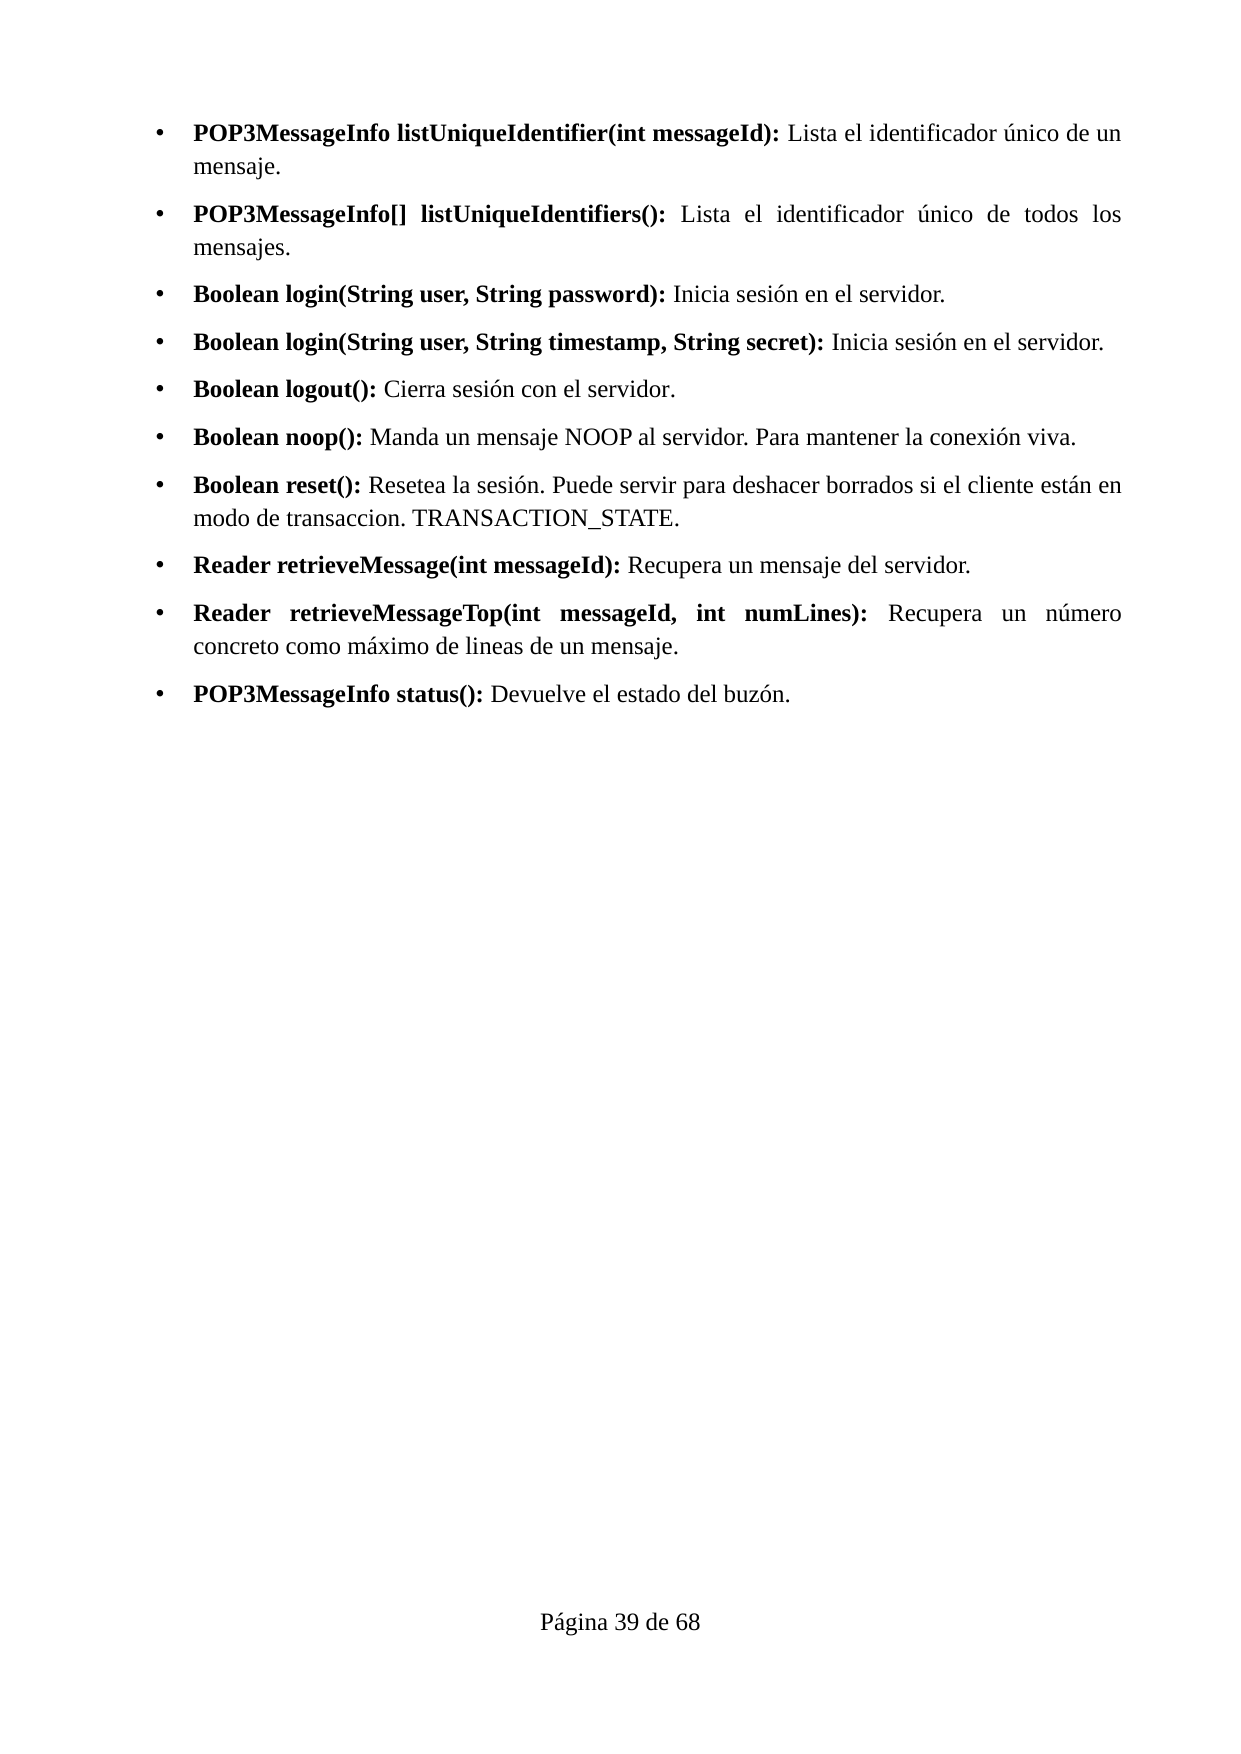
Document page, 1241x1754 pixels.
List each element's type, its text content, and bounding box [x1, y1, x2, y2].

list Boolean login(String user, String password): Inicia sesión en el servidor. [156, 279, 1122, 308]
list Reader retrieveMessageTop(int messageId, int numLines): Recupera un número concreto como máximo de lineas de un mensaje. [156, 598, 1122, 660]
list Boolean noop(): Manda un mensaje NOOP al servidor. Para mantener la conexión viva. [156, 422, 1122, 451]
list Boolean logout(): Cierra sesión con el servidor. [156, 374, 1122, 403]
list POP3MessageInfo[] listUniqueIdentifiers(): Lista el identificador único de todos los mensajes. [156, 199, 1122, 261]
list Reader retrieveMessage(int messageId): Recupera un mensaje del servidor. [156, 550, 1122, 579]
list Boolean login(String user, String timestamp, String secret): Inicia sesión en el servidor. [156, 327, 1122, 356]
list Boolean reset(): Resetea la sesión. Puede servir para deshacer borrados si el cliente están en modo de transaccion. TRANSACTION_STATE. [156, 470, 1122, 532]
list POP3MessageInfo listUniqueIdentifier(int messageId): Lista el identificador único de un mensaje. [156, 118, 1122, 180]
list POP3MessageInfo status(): Devuelve el estado del buzón. [156, 679, 1122, 707]
